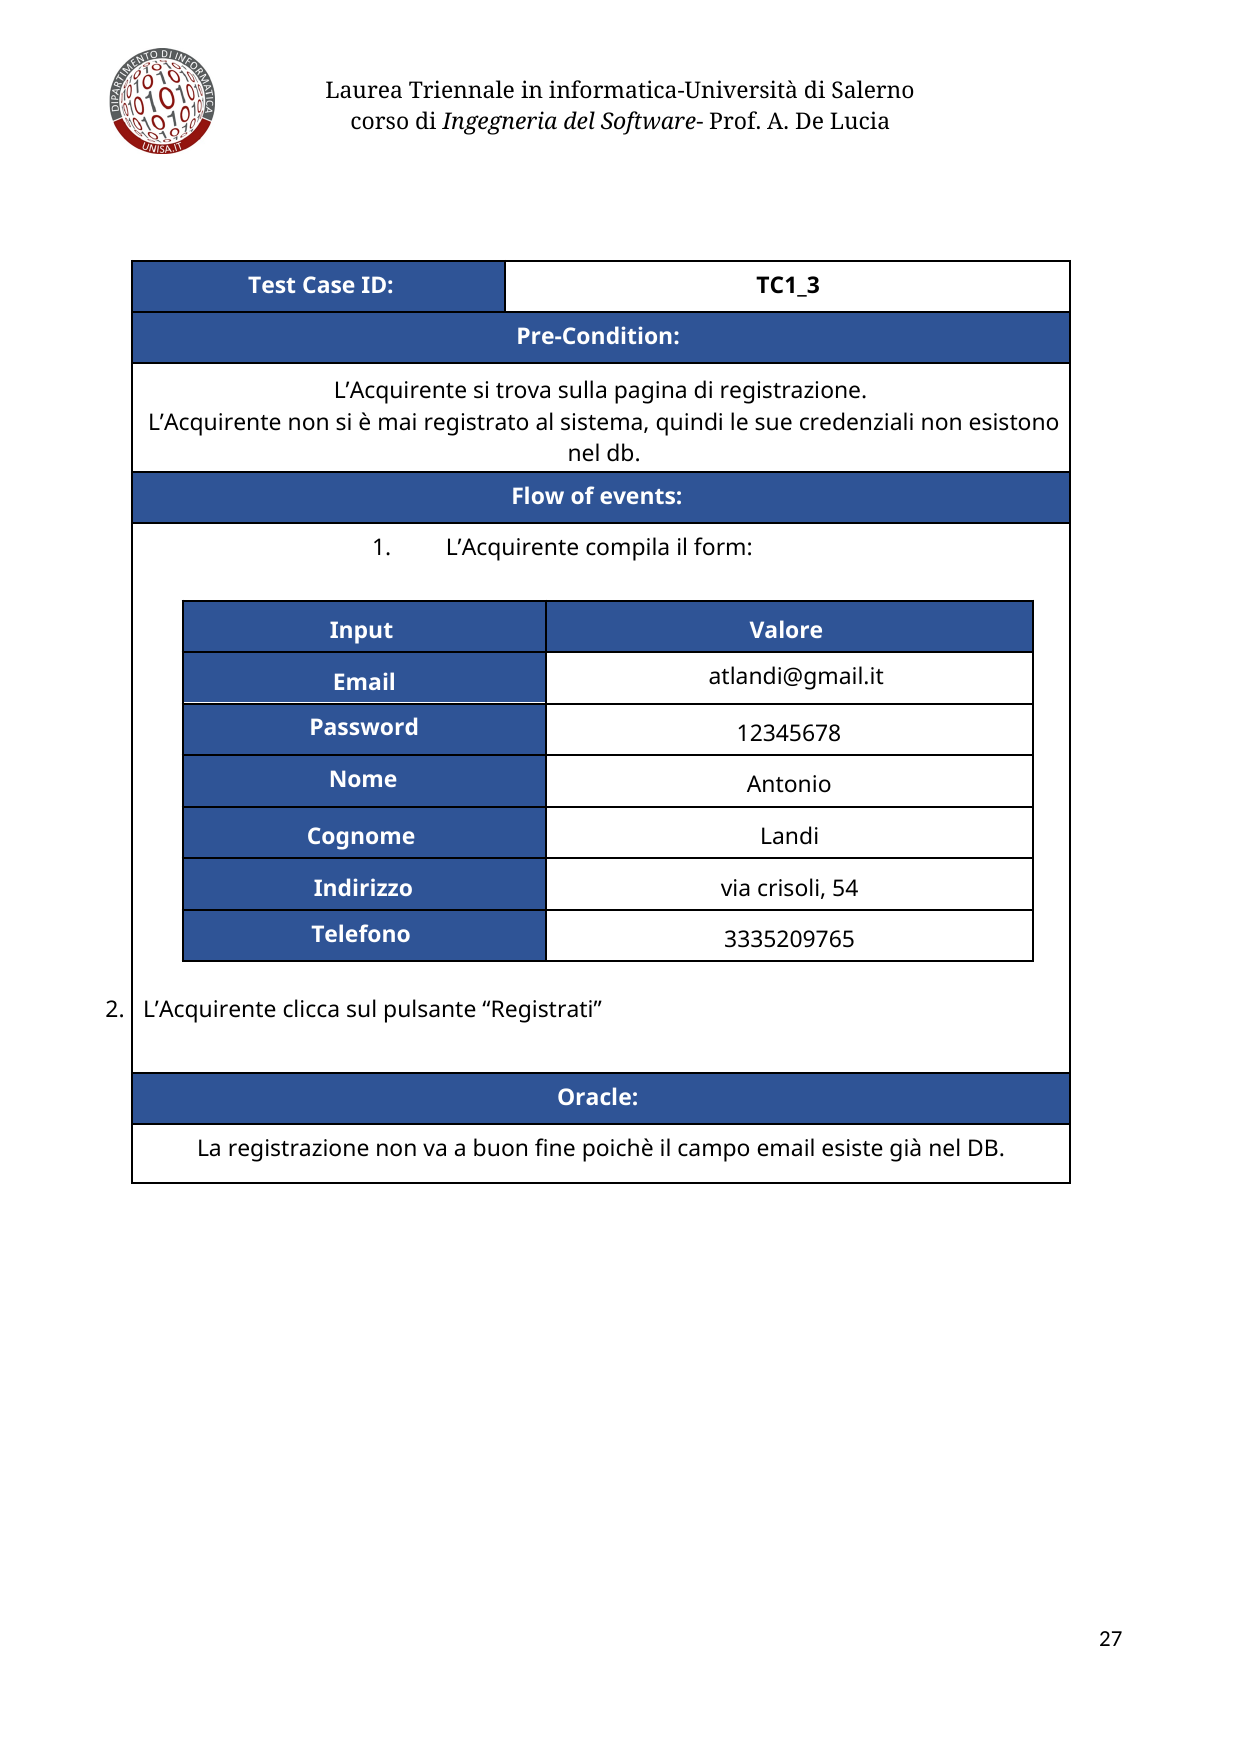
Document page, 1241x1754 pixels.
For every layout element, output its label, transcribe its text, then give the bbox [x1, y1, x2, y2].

table_cell Nome [184, 756, 545, 806]
table_cell Pre-Condition: [133, 313, 1069, 362]
table_header Valore [547, 602, 1032, 651]
table_cell Indirizzo [184, 859, 545, 909]
table_cell L’Acquirente si trova sulla pagina di registrazione. L’Acquirente non si è mai registrato al sistema, quindi le sue credenziali non esistono nel db. [133, 364, 1069, 471]
table_cell La registrazione non va a buon fine poichè il campo email esiste già nel DB. [133, 1125, 1069, 1182]
table_cell Antonio [547, 756, 1032, 806]
table_cell Oracle: [133, 1074, 1069, 1123]
table_header Input [184, 602, 545, 651]
table_header TC1_3 [506, 262, 1069, 311]
table_cell Telefono [184, 911, 545, 960]
table_header Test Case ID: [133, 262, 504, 311]
table_cell Cognome [184, 808, 545, 857]
table_cell atlandi@gmail.it [547, 653, 1032, 702]
table_cell Landi [547, 808, 1032, 857]
table_cell L’Acquirente compila il form: L’Acquirente clicca sul pulsante “Registrati” [133, 524, 1069, 1072]
table_cell via crisoli, 54 [547, 859, 1032, 909]
table_cell Flow of events: [133, 473, 1069, 522]
table_cell Password [184, 705, 545, 754]
table_cell 3335209765 [547, 911, 1032, 960]
table_cell 12345678 [547, 705, 1032, 754]
table_cell Email [184, 653, 545, 702]
